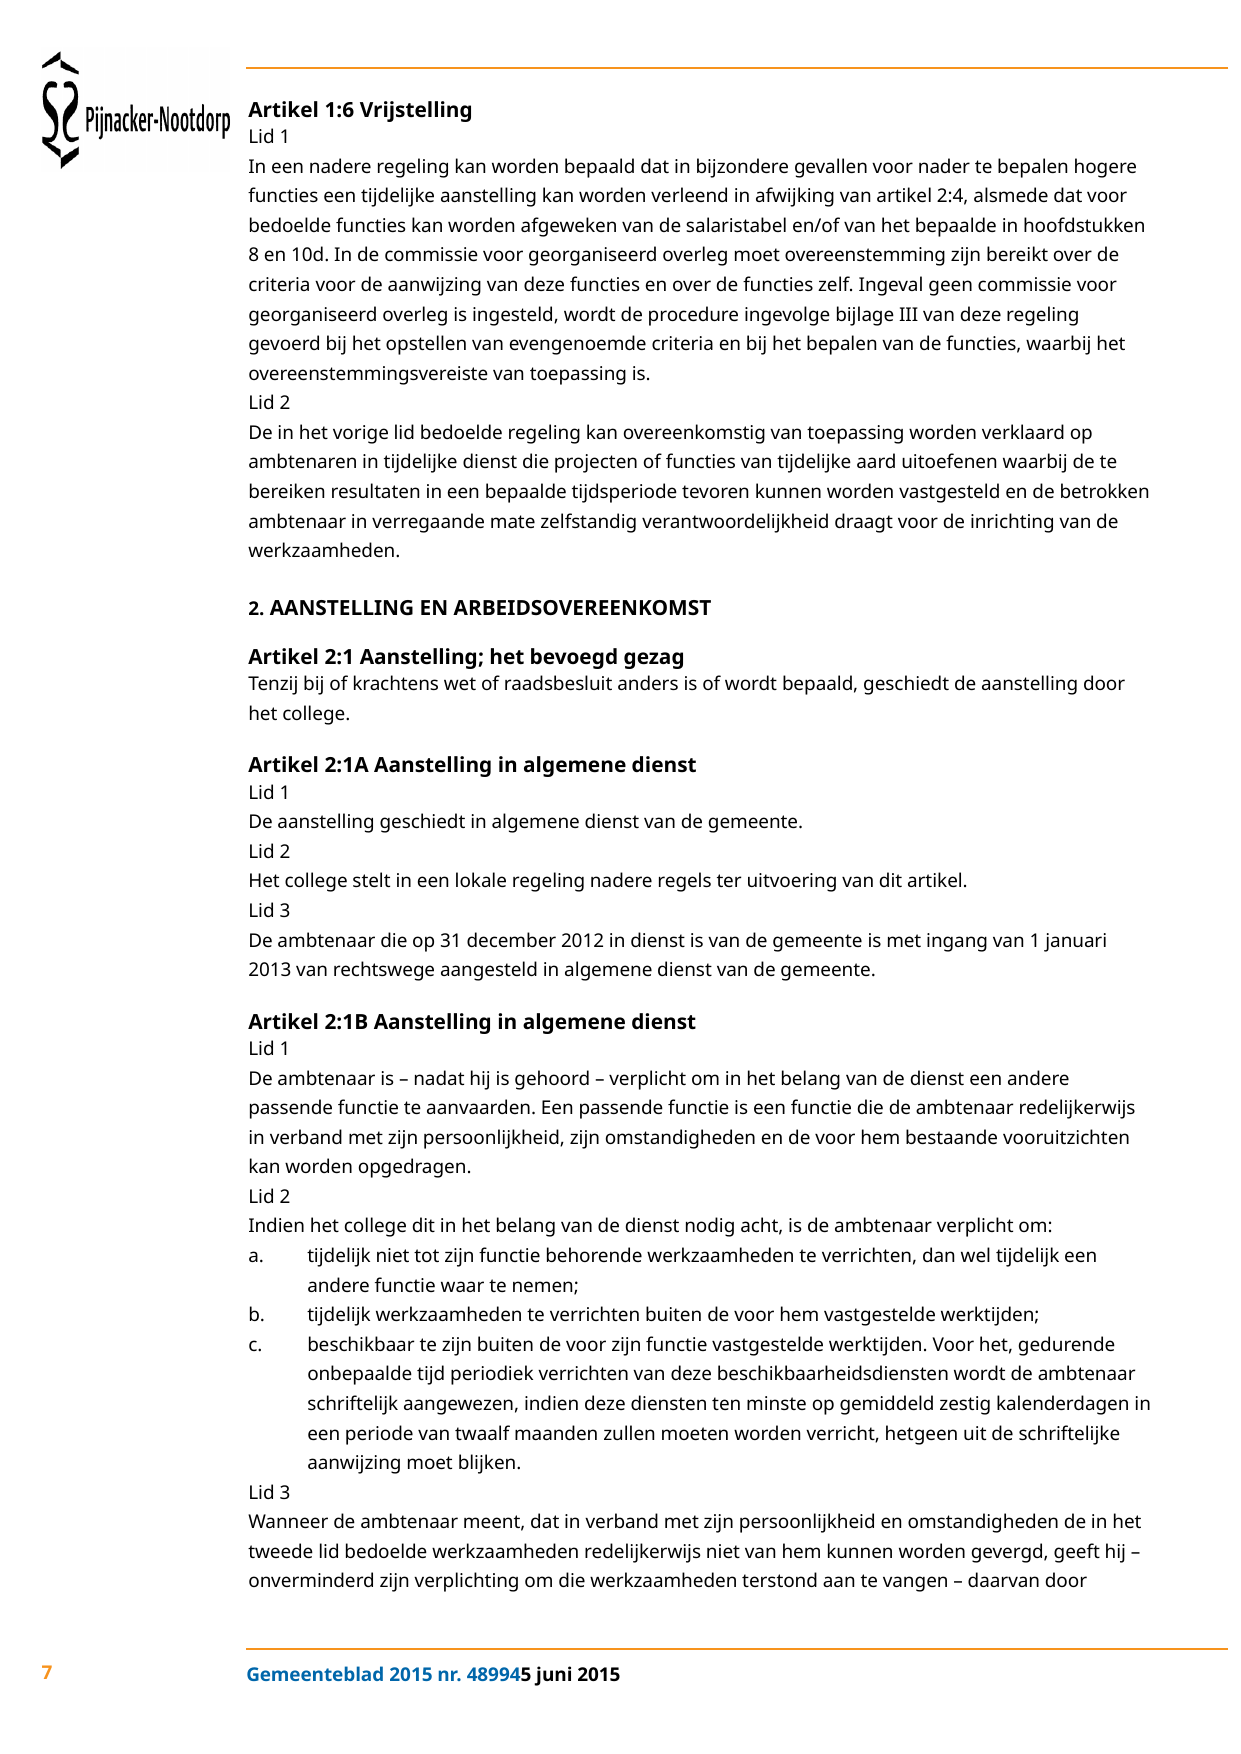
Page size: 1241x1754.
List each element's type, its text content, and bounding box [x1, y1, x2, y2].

text Het college stelt in een lokale regeling nadere regels ter uitvoering van dit artikel. [248, 868, 1152, 893]
list beschikbaar te zijn buiten de voor zijn functie vastgestelde werktijden. Voor het, gedurende onbepaalde tijd periodiek verrichten van deze beschikbaarheidsdiensten wordt de ambtenaar schriftelijk aangewezen, indien deze diensten ten minste op gemiddeld zestig kalenderdagen in een periode van twaalf maanden zullen moeten worden verricht, hetgeen uit de schriftelijke aanwijzing moet blijken. [248, 1331, 1152, 1475]
text Lid 3 [248, 897, 1152, 923]
list tijdelijk werkzaamheden te verrichten buiten de voor hem vastgestelde werktijden; [248, 1301, 1152, 1327]
text Artikel 2:1A Aanstelling in algemene dienst [248, 750, 1152, 779]
text De ambtenaar die op 31 december 2012 in dienst is van de gemeente is met ingang van 1 januari 2013 van rechtswege aangesteld in algemene dienst van de gemeente. [248, 927, 1152, 982]
text Lid 1 [248, 779, 1152, 804]
text In een nadere regeling kan worden bepaald dat in bijzondere gevallen voor nader te bepalen hogere functies een tijdelijke aanstelling kan worden verleend in afwijking van artikel 2:4, alsmede dat voor bedoelde functies kan worden afgeweken van de salaristabel en/of van het bepaalde in hoofdstukken 8 en 10d. In de commissie voor georganiseerd overleg moet overeenstemming zijn bereikt over de criteria voor de aanwijzing van deze functies en over de functies zelf. Ingeval geen commissie voor georganiseerd overleg is ingesteld, wordt de procedure ingevolge bijlage III van deze regeling gevoerd bij het opstellen van evengenoemde criteria en bij het bepalen van de functies, waarbij het overeenstemmingsvereiste van toepassing is. [248, 153, 1152, 386]
text Lid 2 [248, 838, 1152, 864]
text De aanstelling geschiedt in algemene dienst van de gemeente. [248, 808, 1152, 834]
picture [41, 47, 231, 172]
list tijdelijk niet tot zijn functie behorende werkzaamheden te verrichten, dan wel tijdelijk een andere functie waar te nemen; [248, 1242, 1152, 1298]
text Lid 2 [248, 389, 1152, 415]
text Wanneer de ambtenaar meent, dat in verband met zijn persoonlijkheid en omstandigheden de in het tweede lid bedoelde werkzaamheden redelijkerwijs niet van hem kunnen worden gevergd, geeft hij – onverminderd zijn verplichting om die werkzaamheden terstond aan te vangen – daarvan door [248, 1508, 1152, 1593]
text Artikel 2:1 Aanstelling; het bevoegd gezag [248, 642, 1152, 670]
text Lid 1 [248, 123, 1152, 149]
text Indien het college dit in het belang van de dienst nodig acht, is de ambtenaar verplicht om: [248, 1213, 1152, 1238]
text Lid 1 [248, 1035, 1152, 1061]
text 2. AANSTELLING EN ARBEIDSOVEREENKOMST [248, 593, 1152, 621]
text De ambtenaar is – nadat hij is gehoord – verplicht om in het belang van de dienst een andere passende functie te aanvaarden. Een passende functie is een functie die de ambtenaar redelijkerwijs in verband met zijn persoonlijkheid, zijn omstandigheden en de voor hem bestaande vooruitzichten kan worden opgedragen. [248, 1065, 1152, 1179]
text Lid 2 [248, 1183, 1152, 1209]
text Lid 3 [248, 1479, 1152, 1505]
text Artikel 1:6 Vrijstelling [248, 95, 1152, 123]
text De in het vorige lid bedoelde regeling kan overeenkomstig van toepassing worden verklaard op ambtenaren in tijdelijke dienst die projecten of functies van tijdelijke aard uitoefenen waarbij de te bereiken resultaten in een bepaalde tijdsperiode tevoren kunnen worden vastgesteld en de betrokken ambtenaar in verregaande mate zelfstandig verantwoordelijkheid draagt voor de inrichting van de werkzaamheden. [248, 419, 1152, 563]
text Tenzij bij of krachtens wet of raadsbesluit anders is of wordt bepaald, geschiedt de aanstelling door het college. [248, 670, 1152, 726]
text Artikel 2:1B Aanstelling in algemene dienst [248, 1007, 1152, 1035]
